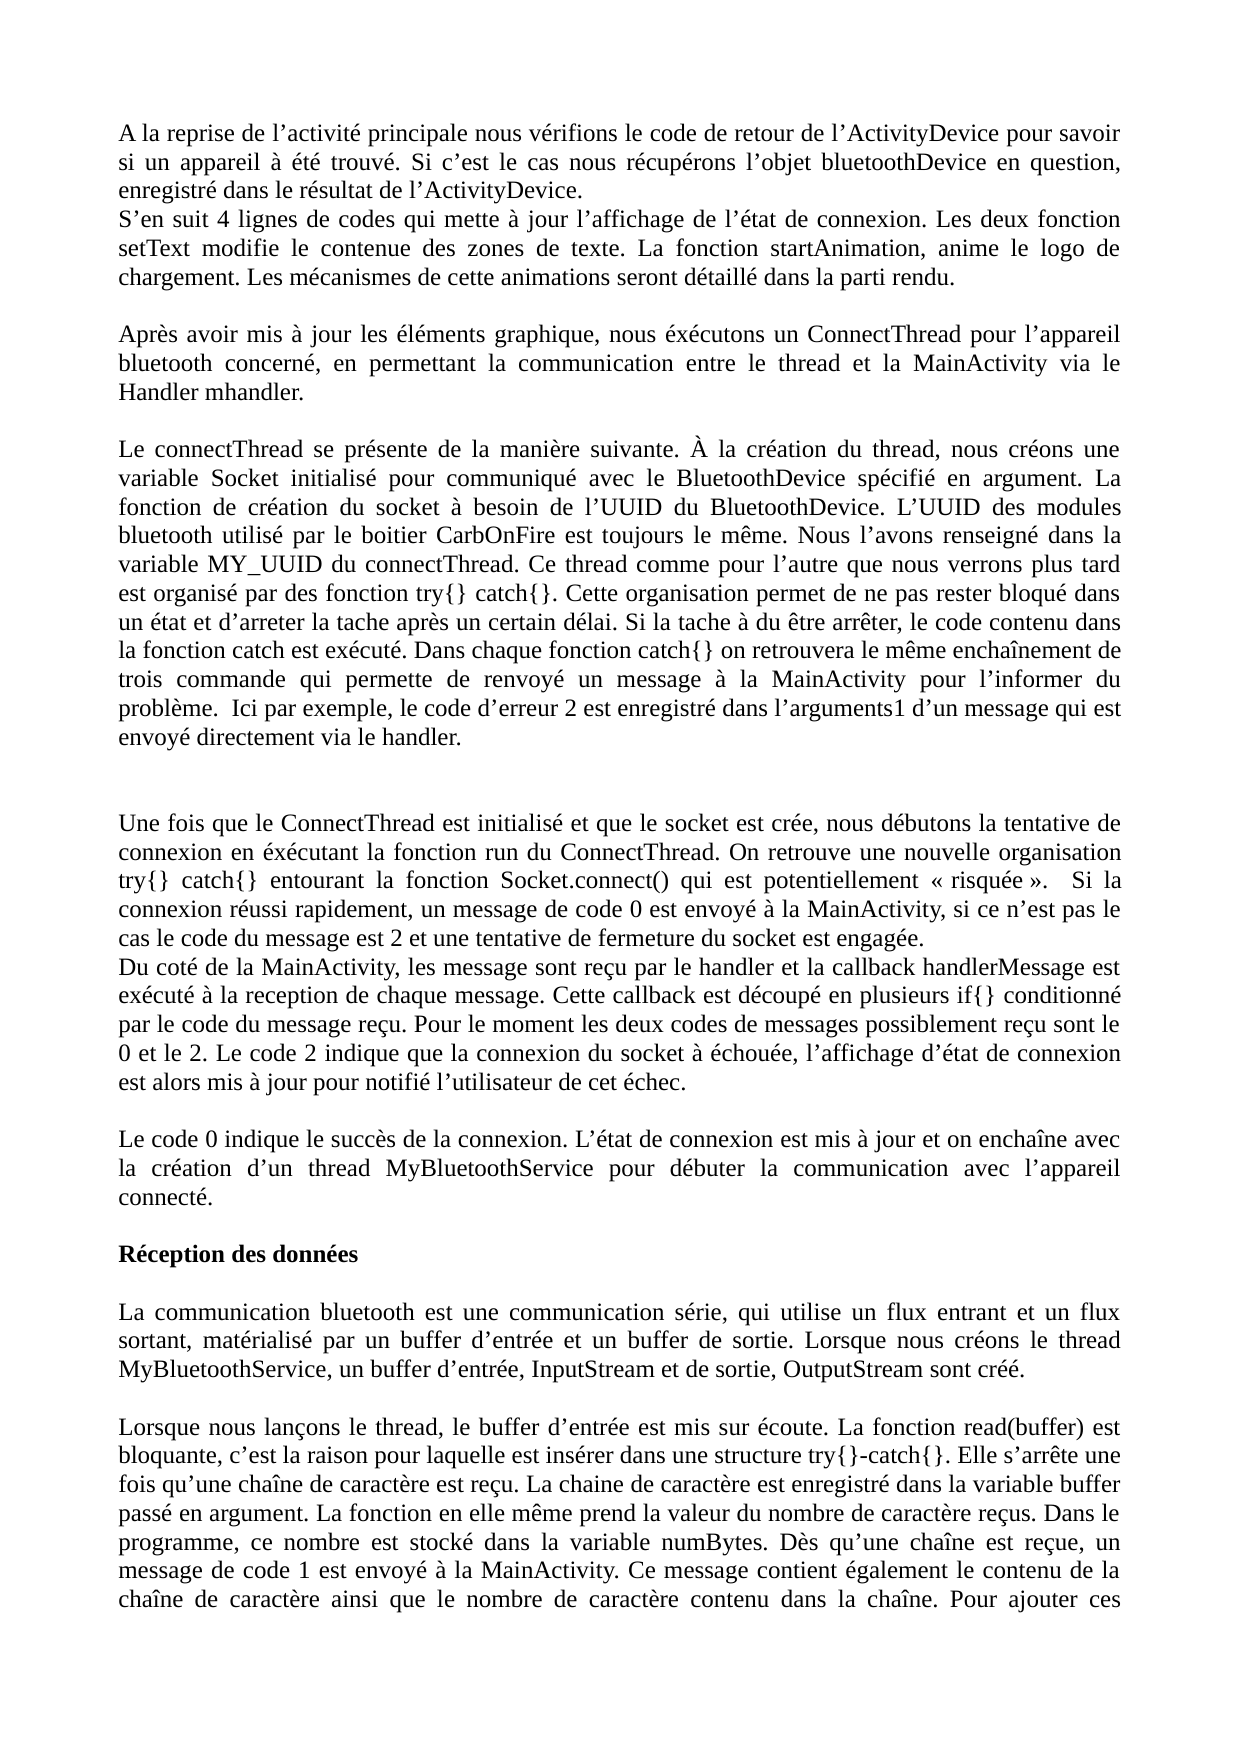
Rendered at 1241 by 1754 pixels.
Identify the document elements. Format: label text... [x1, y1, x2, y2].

text Après avoir mis à jour les éléments graphique, nous éxécutons un ConnectThread pour l’appareil bluetooth concerné, en permettant la communication entre le thread et la MainActivity via le Handler mhandler. [118, 319, 1122, 406]
text A la reprise de l’activité principale nous vérifions le code de retour de l’ActivityDevice pour savoir si un appareil à été trouvé. Si c’est le cas nous récupérons l’objet bluetoothDevice en question, enregistré dans le résultat de l’ActivityDevice. [118, 118, 1122, 204]
text Lorsque nous lançons le thread, le buffer d’entrée est mis sur écoute. La fonction read(buffer) est bloquante, c’est la raison pour laquelle est insérer dans une structure try{}-catch{}. Elle s’arrête une fois qu’une chaîne de caractère est reçu. La chaine de caractère est enregistré dans la variable buffer passé en argument. La fonction en elle même prend la valeur du nombre de caractère reçus. Dans le programme, ce nombre est stocké dans la variable numBytes. Dès qu’une chaîne est reçue, un message de code 1 est envoyé à la MainActivity. Ce message contient également le contenu de la chaîne de caractère ainsi que le nombre de caractère contenu dans la chaîne. Pour ajouter ces [118, 1412, 1122, 1613]
text Du coté de la MainActivity, les message sont reçu par le handler et la callback handlerMessage est exécuté à la reception de chaque message. Cette callback est découpé en plusieurs if{} conditionné par le code du message reçu. Pour le moment les deux codes de messages possiblement reçu sont le 0 et le 2. Le code 2 indique que la connexion du socket à échouée, l’affichage d’état de connexion est alors mis à jour pour notifié l’utilisateur de cet échec. [118, 952, 1122, 1096]
text Le code 0 indique le succès de la connexion. L’état de connexion est mis à jour et on enchaîne avec la création d’un thread MyBluetoothService pour débuter la communication avec l’appareil connecté. [118, 1124, 1122, 1211]
text Le connectThread se présente de la manière suivante. À la création du thread, nous créons une variable Socket initialisé pour communiqué avec le BluetoothDevice spécifié en argument. La fonction de création du socket à besoin de l’UUID du BluetoothDevice. L’UUID des modules bluetooth utilisé par le boitier CarbOnFire est toujours le même. Nous l’avons renseigné dans la variable MY_UUID du connectThread. Ce thread comme pour l’autre que nous verrons plus tard est organisé par des fonction try{} catch{}. Cette organisation permet de ne pas rester bloqué dans un état et d’arreter la tache après un certain délai. Si la tache à du être arrêter, le code contenu dans la fonction catch est exécuté. Dans chaque fonction catch{} on retrouvera le même enchaînement de trois commande qui permette de renvoyé un message à la MainActivity pour l’informer du problème. Ici par exemple, le code d’erreur 2 est enregistré dans l’arguments1 d’un message qui est envoyé directement via le handler. [118, 434, 1122, 751]
text Réception des données [118, 1239, 1122, 1268]
text La communication bluetooth est une communication série, qui utilise un flux entrant et un flux sortant, matérialisé par un buffer d’entrée et un buffer de sortie. Lorsque nous créons le thread MyBluetoothService, un buffer d’entrée, InputStream et de sortie, OutputStream sont créé. [118, 1297, 1122, 1383]
text S’en suit 4 lignes de codes qui mette à jour l’affichage de l’état de connexion. Les deux fonction setText modifie le contenue des zones de texte. La fonction startAnimation, anime le logo de chargement. Les mécanismes de cette animations seront détaillé dans la parti rendu. [118, 204, 1122, 291]
text Une fois que le ConnectThread est initialisé et que le socket est crée, nous débutons la tentative de connexion en éxécutant la fonction run du ConnectThread. On retrouve une nouvelle organisation try{} catch{} entourant la fonction Socket.connect() qui est potentiellement « risquée ». Si la connexion réussi rapidement, un message de code 0 est envoyé à la MainActivity, si ce n’est pas le cas le code du message est 2 et une tentative de fermeture du socket est engagée. [118, 808, 1122, 952]
